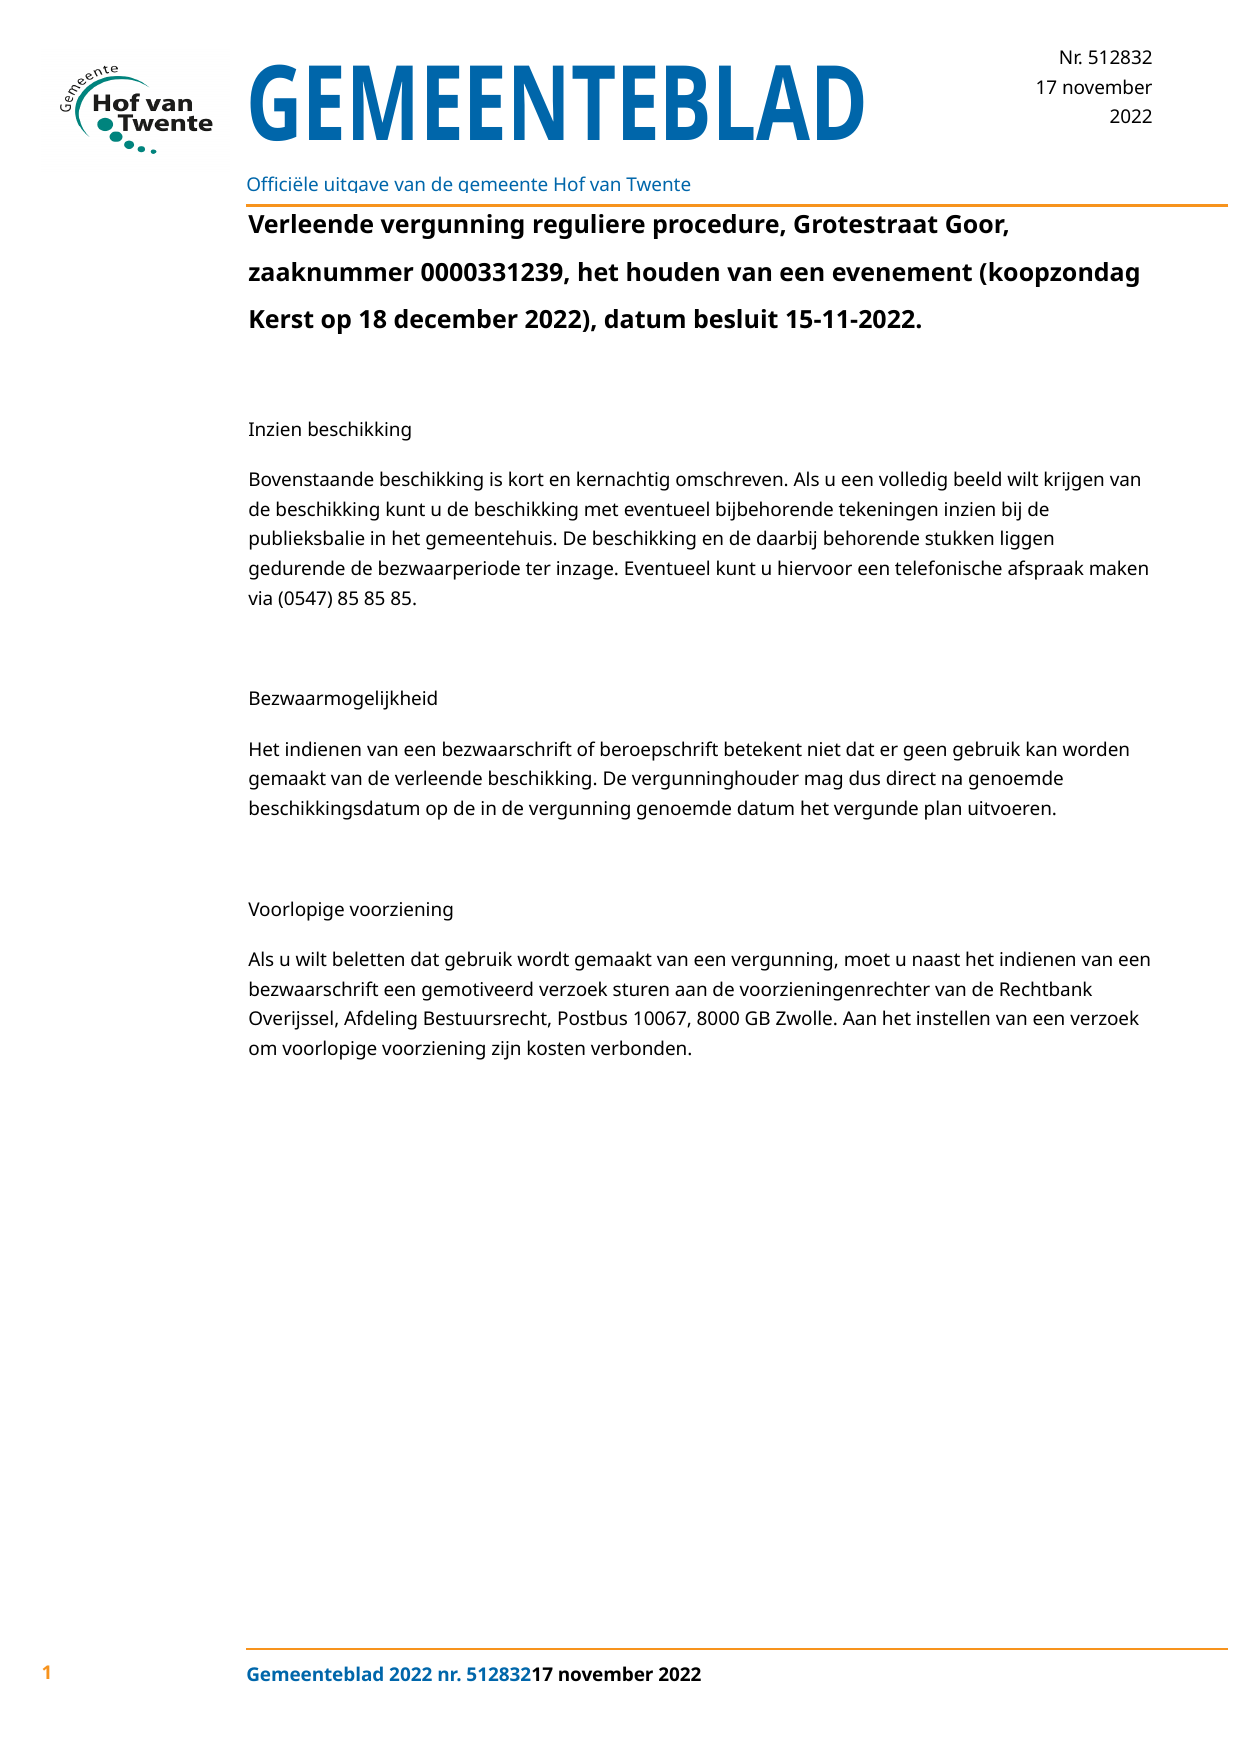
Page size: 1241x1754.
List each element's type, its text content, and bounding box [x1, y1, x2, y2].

picture [41, 47, 231, 172]
text Bezwaarmogelijkheid [248, 686, 1152, 711]
text Inzien beschikking [248, 416, 1152, 442]
text Als u wilt beletten dat gebruik wordt gemaakt van een vergunning, moet u naast het indienen van een bezwaarschrift een gemotiveerd verzoek sturen aan de voorzieningenrechter van de Rechtbank Overijssel, Afdeling Bestuursrecht, Postbus 10067, 8000 GB Zwolle. Aan het instellen van een verzoek om voorlopige voorziening zijn kosten verbonden. [248, 946, 1152, 1061]
text Bovenstaande beschikking is kort en kernachtig omschreven. Als u een volledig beeld wilt krijgen van de beschikking kunt u de beschikking met eventueel bijbehorende tekeningen inzien bij de publieksbalie in het gemeentehuis. De beschikking en de daarbij behorende stukken liggen gedurende de bezwaarperiode ter inzage. Eventueel kunt u hiervoor een telefonische afspraak maken via (0547) 85 85 85. [248, 466, 1152, 610]
text Het indienen van een bezwaarschrift of beroepschrift betekent niet dat er geen gebruik kan worden gemaakt van de verleende beschikking. De vergunninghouder mag dus direct na genoemde beschikkingsdatum op de in de vergunning genoemde datum het vergunde plan uitvoeren. [248, 736, 1152, 821]
text Verleende vergunning reguliere procedure, Grotestraat Goor, zaaknummer 0000331239, het houden van een evenement (koopzondag Kerst op 18 december 2022), datum besluit 15-11-2022. [248, 207, 1152, 336]
text Voorlopige voorziening [248, 896, 1152, 922]
